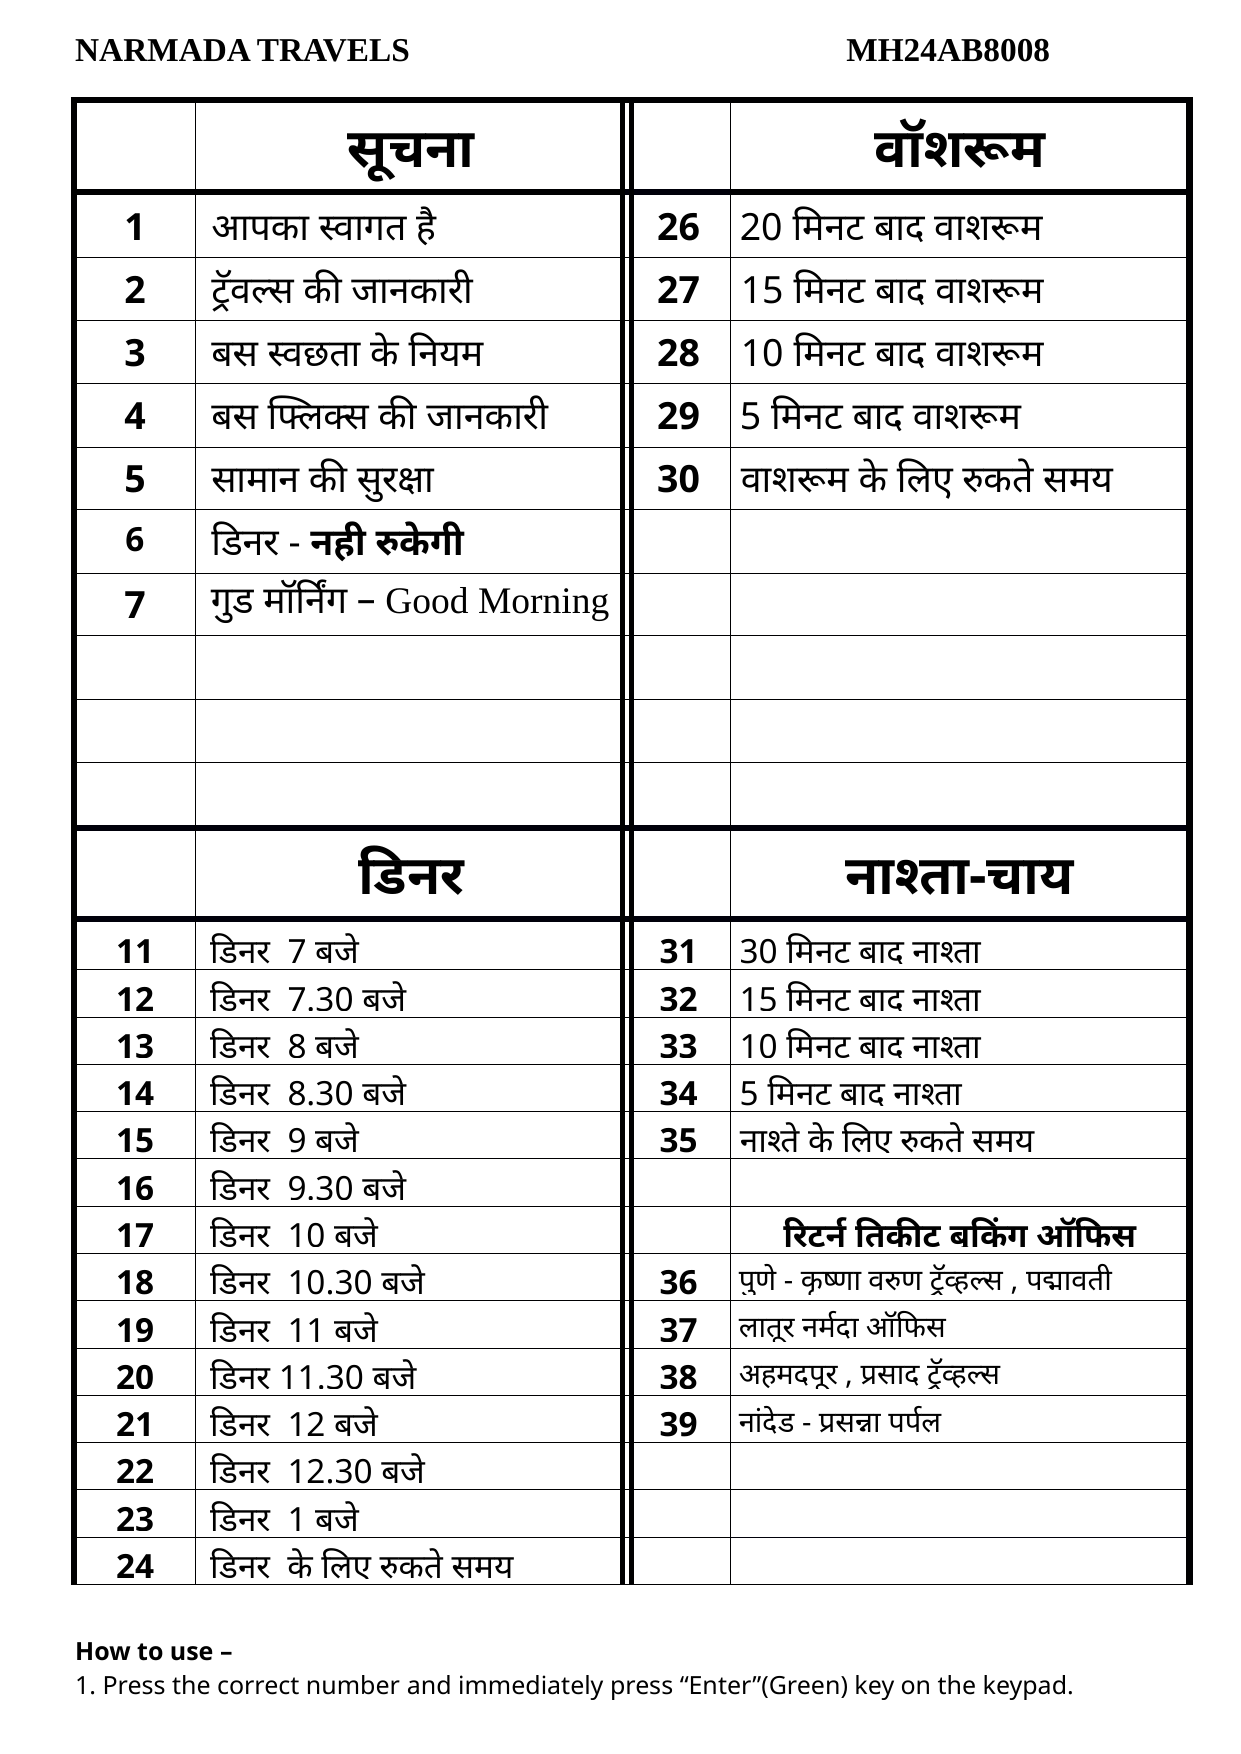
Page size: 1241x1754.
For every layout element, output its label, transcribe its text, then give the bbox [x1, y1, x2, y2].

table_cell 7 [77, 574, 195, 635]
table_header वॉशरूम [731, 103, 1186, 188]
table_cell [196, 700, 620, 761]
table_cell लातूर नर्मदा ऑफिस [731, 1301, 1186, 1347]
table_cell 21 [77, 1396, 195, 1442]
table_cell 4 [77, 384, 195, 446]
table_cell 36 [634, 1254, 730, 1300]
table_cell 35 [634, 1112, 730, 1158]
table_cell [731, 1159, 1186, 1206]
table_cell 19 [77, 1301, 195, 1347]
table_cell 5 [77, 448, 195, 509]
table_cell 17 [77, 1207, 195, 1253]
table_cell [634, 763, 730, 824]
table_cell 31 [634, 922, 730, 969]
table_header सूचना [196, 103, 620, 188]
table_cell [731, 1538, 1186, 1584]
table_cell [731, 1490, 1186, 1537]
table_cell 33 [634, 1018, 730, 1064]
table_cell [77, 700, 195, 761]
table_cell डिनर 8 बजे [196, 1018, 620, 1064]
table_cell [77, 763, 195, 824]
table_header [77, 103, 195, 188]
table_cell डिनर 10.30 बजे [196, 1254, 620, 1300]
table_header [634, 103, 730, 188]
table_cell डिनर 1 बजे [196, 1490, 620, 1537]
table_cell नाश्ते के लिए रुकते समय [731, 1112, 1186, 1158]
table_cell [634, 1443, 730, 1489]
table_cell डिनर 10 बजे [196, 1207, 620, 1253]
table_cell [634, 1159, 730, 1206]
table_cell बस स्वछता के नियम [196, 321, 620, 383]
table_cell नाश्ता-चाय [731, 831, 1186, 916]
table_cell 20 [77, 1349, 195, 1395]
table_cell 22 [77, 1443, 195, 1489]
table_cell डिनर - नही रुकेगी [196, 510, 620, 572]
table_cell वाशरूम के लिए रुकते समय [731, 448, 1186, 509]
table_cell 10 मिनट बाद नाश्ता [731, 1018, 1186, 1064]
table_cell 5 मिनट बाद नाश्ता [731, 1065, 1186, 1111]
table_cell अहमदपूर , प्रसाद ट्रॅव्हल्स [731, 1349, 1186, 1395]
table_cell 5 मिनट बाद वाशरूम [731, 384, 1186, 446]
table_cell 23 [77, 1490, 195, 1537]
table_cell 24 [77, 1538, 195, 1584]
table_cell डिनर 11.30 बजे [196, 1349, 620, 1395]
table_cell [731, 574, 1186, 635]
table_cell सामान की सुरक्षा [196, 448, 620, 509]
table_cell 29 [634, 384, 730, 446]
table_cell 26 [634, 195, 730, 257]
table_cell [77, 636, 195, 698]
table_cell डिनर 12 बजे [196, 1396, 620, 1442]
table_cell आपका स्वागत है [196, 195, 620, 257]
table_cell 13 [77, 1018, 195, 1064]
table_cell बस फ्लिक्स की जानकारी [196, 384, 620, 446]
table_cell 38 [634, 1349, 730, 1395]
table_cell 15 मिनट बाद नाश्ता [731, 970, 1186, 1016]
table_cell ट्रॅवल्स की जानकारी [196, 258, 620, 320]
table_cell [634, 510, 730, 572]
table_cell 37 [634, 1301, 730, 1347]
table_cell 16 [77, 1159, 195, 1206]
table_cell [634, 1490, 730, 1537]
table_cell डिनर 11 बजे [196, 1301, 620, 1347]
table_cell 27 [634, 258, 730, 320]
table_cell 1 [77, 195, 195, 257]
table_cell रिटर्न तिकीट बुकिंग ऑफिस [731, 1207, 1186, 1253]
text How to use – [75, 1633, 1165, 1667]
table_cell नांदेड - प्रसन्ना पर्पल [731, 1396, 1186, 1442]
table_cell 20 मिनट बाद वाशरूम [731, 195, 1186, 257]
table_cell डिनर 9 बजे [196, 1112, 620, 1158]
table_cell डिनर के लिए रुकते समय [196, 1538, 620, 1584]
table_cell डिनर 7.30 बजे [196, 970, 620, 1016]
table_cell [634, 831, 730, 916]
table_cell 15 मिनट बाद वाशरूम [731, 258, 1186, 320]
table_cell [634, 636, 730, 698]
table_cell 32 [634, 970, 730, 1016]
table_cell 28 [634, 321, 730, 383]
table_cell 12 [77, 970, 195, 1016]
table_cell 30 मिनट बाद नाश्ता [731, 922, 1186, 969]
table_cell [634, 1538, 730, 1584]
table_cell [634, 700, 730, 761]
table_cell गुड मॉर्निंग – Good Morning [196, 574, 620, 635]
text 1. Press the correct number and immediately press “Enter”(Green) key on the keypad. [75, 1667, 1165, 1702]
table_cell 14 [77, 1065, 195, 1111]
table_cell 3 [77, 321, 195, 383]
table_cell डिनर 8.30 बजे [196, 1065, 620, 1111]
table_cell 10 मिनट बाद वाशरूम [731, 321, 1186, 383]
table_cell [731, 700, 1186, 761]
table_cell 11 [77, 922, 195, 969]
table_cell 39 [634, 1396, 730, 1442]
table_cell 34 [634, 1065, 730, 1111]
table_cell डिनर 12.30 बजे [196, 1443, 620, 1489]
table_cell डिनर 7 बजे [196, 922, 620, 969]
table_cell [731, 636, 1186, 698]
table_cell [196, 763, 620, 824]
table_cell 6 [77, 510, 195, 572]
table_cell डिनर 9.30 बजे [196, 1159, 620, 1206]
table_cell [77, 831, 195, 916]
table_cell [731, 1443, 1186, 1489]
table_cell [731, 763, 1186, 824]
table_cell पुणे - कृष्णा वरुण ट्रॅव्हल्स , पद्मावती [731, 1254, 1186, 1300]
table_cell 2 [77, 258, 195, 320]
table_cell डिनर [196, 831, 620, 916]
table_cell 30 [634, 448, 730, 509]
table_cell 18 [77, 1254, 195, 1300]
table_cell 15 [77, 1112, 195, 1158]
table_cell [634, 1207, 730, 1253]
table_cell [196, 636, 620, 698]
table_cell [731, 510, 1186, 572]
table_cell [634, 574, 730, 635]
